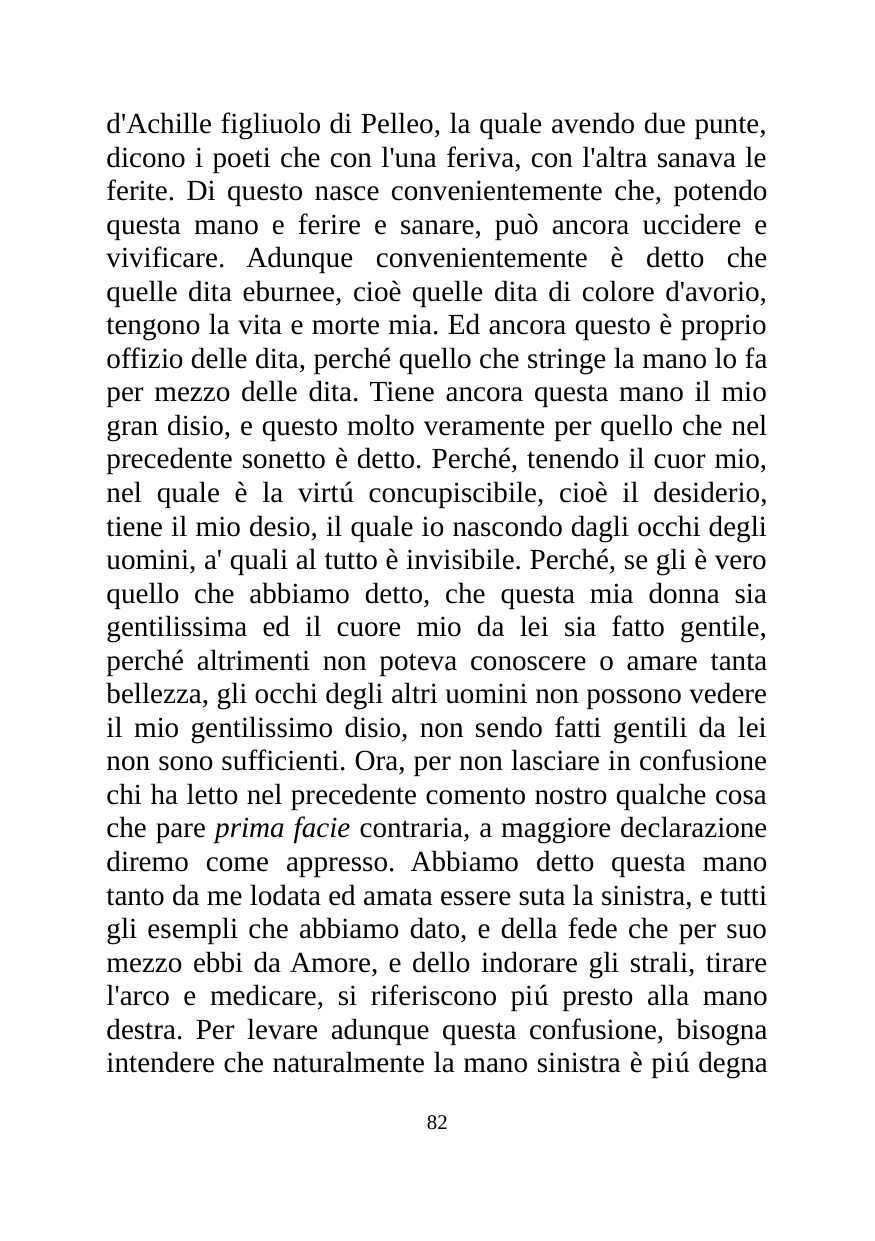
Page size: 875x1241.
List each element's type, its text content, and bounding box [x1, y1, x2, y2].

text d'Achille figliuolo di Pelleo, la quale avendo due punte, dicono i poeti che con l'una feriva, con l'altra sanava le ferite. Di questo nasce convenientemente che, potendo questa mano e ferire e sanare, può ancora uccidere e vivificare. Adunque convenientemente è detto che quelle dita eburnee, cioè quelle dita di colore d'avorio, tengono la vita e morte mia. Ed ancora questo è proprio offizio delle dita, perché quello che stringe la mano lo fa per mezzo delle dita. Tiene ancora questa mano il mio gran disio, e questo molto veramente per quello che nel precedente sonetto è detto. Perché, tenendo il cuor mio, nel quale è la virtú concupiscibile, cioè il desiderio, tiene il mio desio, il quale io nascondo dagli occhi degli uomini, a' quali al tutto è invisibile. Perché, se gli è vero quello che abbiamo detto, che questa mia donna sia gentilissima ed il cuore mio da lei sia fatto gentile, perché altrimenti non poteva conoscere o amare tanta bellezza, gli occhi degli altri uomini non possono vedere il mio gentilissimo disio, non sendo fatti gentili da lei non sono sufficienti. Ora, per non lasciare in confusione chi ha letto nel precedente comento nostro qualche cosa che pare prima facie contraria, a maggiore declarazione diremo come appresso. Abbiamo detto questa mano tanto da me lodata ed amata essere suta la sinistra, e tutti gli esempli che abbiamo dato, e della fede che per suo mezzo ebbi da Amore, e dello indorare gli strali, tirare l'arco e medicare, si riferiscono piú presto alla mano destra. Per levare adunque questa confusione, bisogna intendere che naturalmente la mano sinistra è piú degna [106, 106, 768, 1079]
